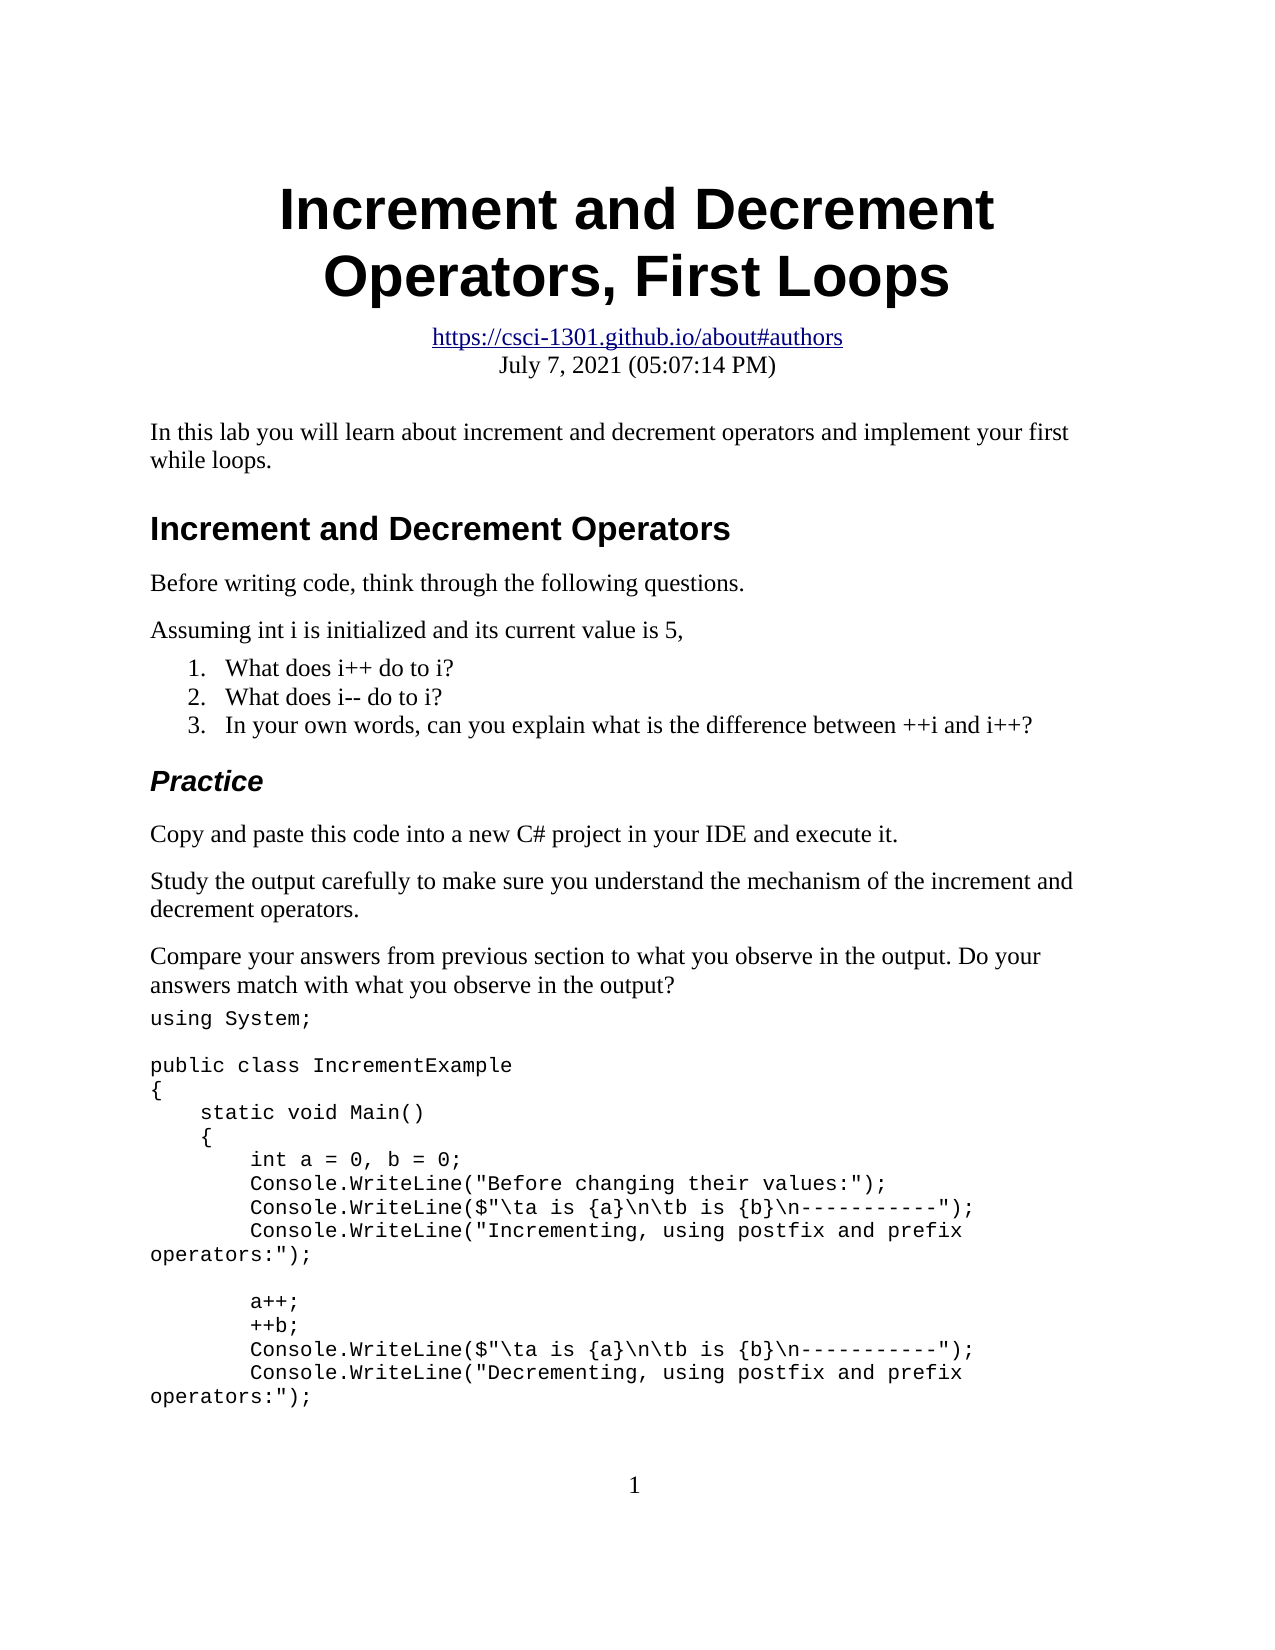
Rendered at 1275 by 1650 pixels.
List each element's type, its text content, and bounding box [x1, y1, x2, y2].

text using System; [150, 1008, 1125, 1031]
text Console.WriteLine("Incrementing, using postfix and prefix operators:"); [150, 1220, 1125, 1268]
text Before writing code, think through the following questions. [150, 568, 1125, 597]
subtitle Increment and Decrement Operators [150, 508, 1125, 547]
text Console.WriteLine("Decrementing, using postfix and prefix operators:"); [150, 1362, 1125, 1409]
title Increment and Decrement Operators, First Loops [150, 175, 1125, 309]
text Compare your answers from previous section to what you observe in the output. Do your answers match with what you observe in the output? [150, 941, 1125, 999]
text a++; [150, 1291, 1125, 1315]
text int a = 0, b = 0; [150, 1149, 1125, 1173]
text static void Main() [150, 1102, 1125, 1126]
text Assuming int i is initialized and its current value is 5, [150, 615, 1125, 644]
text Console.WriteLine("Before changing their values:"); [150, 1173, 1125, 1197]
text { [150, 1078, 1125, 1102]
text In this lab you will learn about increment and decrement operators and implement your first while loops. [150, 417, 1125, 474]
text { [150, 1126, 1125, 1149]
list What does i++ do to i? [187, 653, 1125, 682]
text Copy and paste this code into a new C# project in your IDE and execute it. [150, 819, 1125, 848]
subtitle Practice [150, 764, 1125, 798]
text July 7, 2021 (05:07:14 PM) [150, 350, 1125, 379]
list In your own words, can you explain what is the difference between ++i and i++? [187, 710, 1125, 739]
text Console.WriteLine($"\ta is {a}\n\tb is {b}\n-----------"); [150, 1339, 1125, 1362]
text https://csci-1301.github.io/about#authors [150, 322, 1125, 350]
text public class IncrementExample [150, 1055, 1125, 1078]
text Console.WriteLine($"\ta is {a}\n\tb is {b}\n-----------"); [150, 1197, 1125, 1220]
text ++b; [150, 1315, 1125, 1339]
text Study the output carefully to make sure you understand the mechanism of the increment and decrement operators. [150, 866, 1125, 923]
list What does i-- do to i? [187, 682, 1125, 710]
